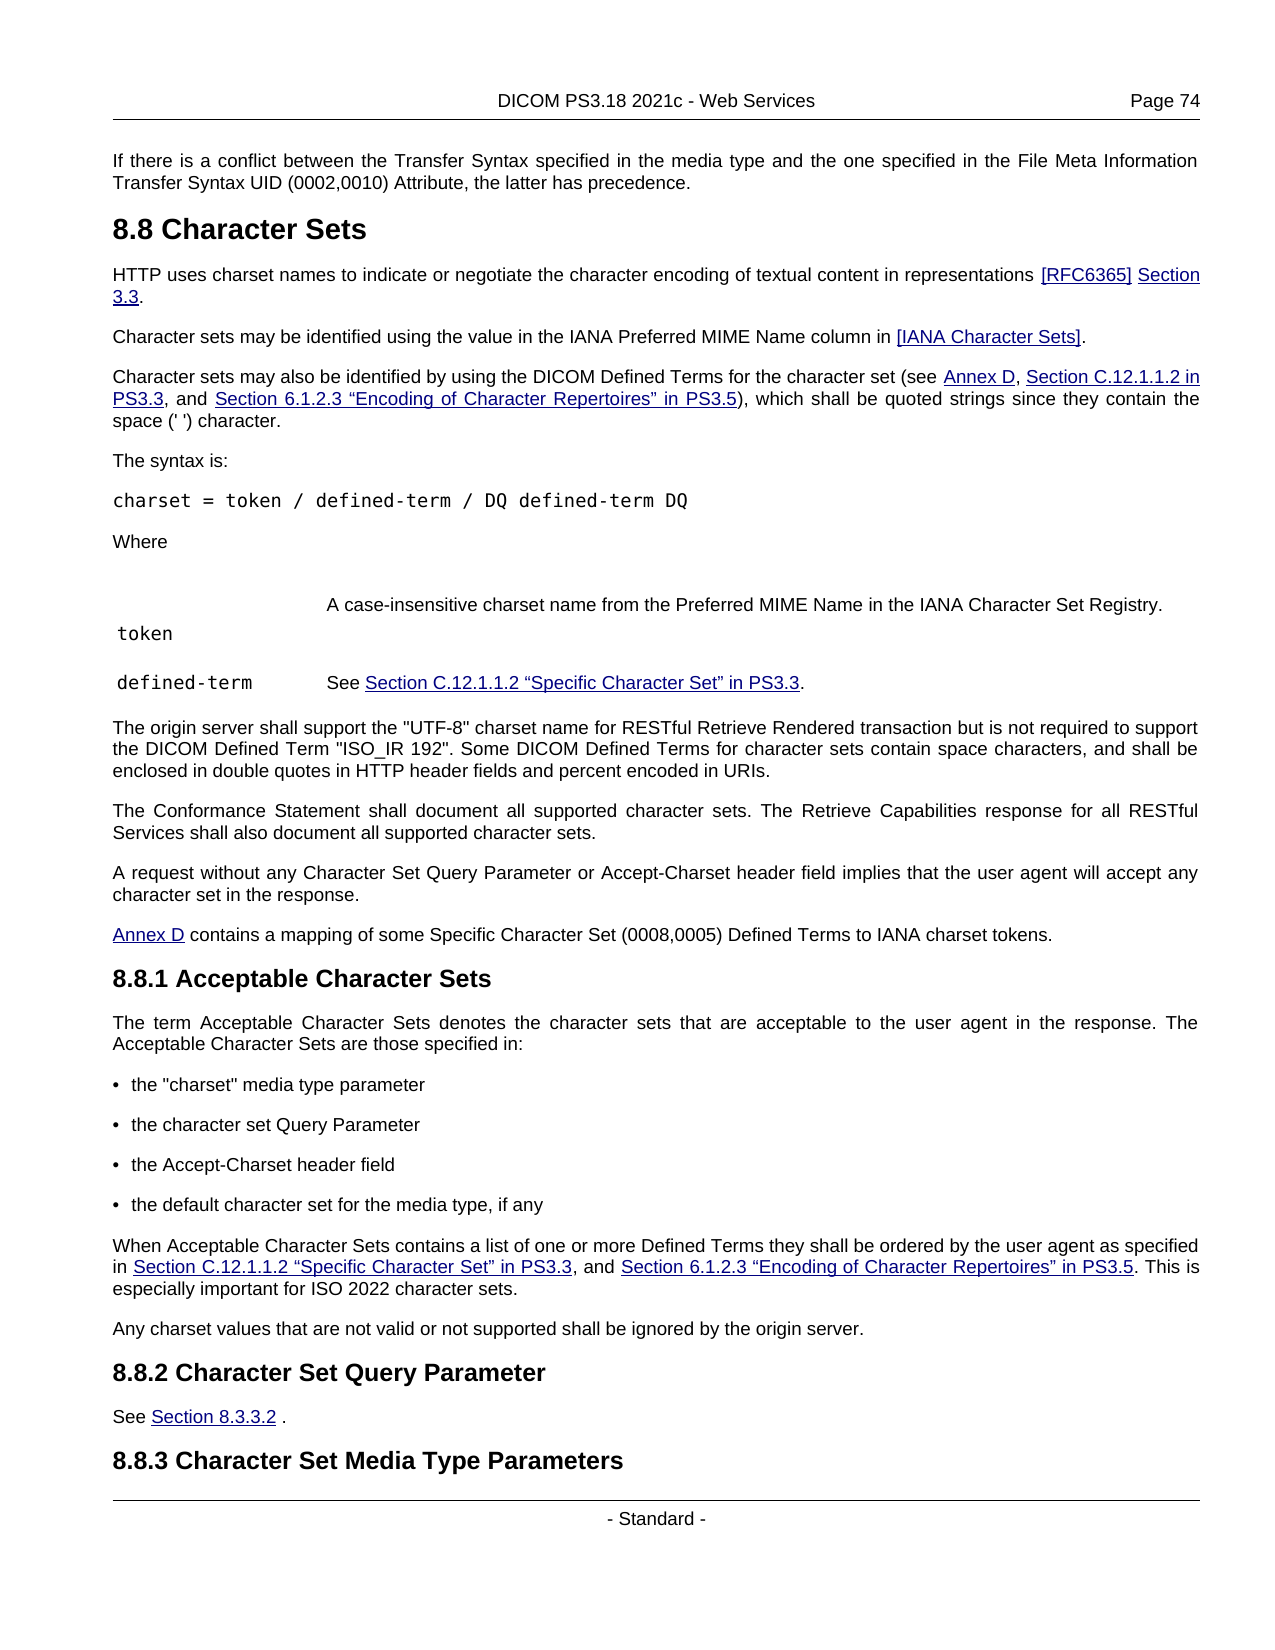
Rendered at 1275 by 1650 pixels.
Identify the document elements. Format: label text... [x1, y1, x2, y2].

text • the "charset" media type parameter [112, 1073, 1200, 1095]
text Character sets may be identified using the value in the IANA Preferred MIME Name column in [IANA Character Sets]. [112, 326, 1200, 348]
text The Conformance Statement shall document all supported character sets. The Retrieve Capabilities response for all RESTful Services shall also document all supported character sets. [112, 800, 1200, 843]
text A request without any Character Set Query Parameter or Accept-Charset header field implies that the user agent will accept any character set in the response. [112, 862, 1200, 905]
table_cell See Section C.12.1.1.2 “Specific Character Set” in PS3.3. [322, 649, 1200, 698]
text When Acceptable Character Sets contains a list of one or more Defined Terms they shall be ordered by the user agent as specified in Section C.12.1.1.2 “Specific Character Set” in PS3.3, and Section 6.1.2.3 “Encoding of Character Repertoires” in PS3.5. This is especially important for ISO 2022 character sets. [112, 1234, 1200, 1299]
text 8.8.3 Character Set Media Type Parameters [112, 1446, 1200, 1475]
text 8.8.2 Character Set Query Parameter [112, 1358, 1200, 1387]
table_cell defined-term [113, 649, 322, 698]
text Character sets may also be identified by using the DICOM Defined Terms for the character set (see Annex D, Section C.12.1.1.2 in PS3.3, and Section 6.1.2.3 “Encoding of Character Repertoires” in PS3.5), which shall be quoted strings since they contain the space (' ') character. [112, 366, 1200, 431]
text • the character set Query Parameter [112, 1114, 1200, 1135]
text 8.8.1 Acceptable Character Sets [112, 964, 1200, 993]
text The syntax is: [112, 450, 1200, 471]
text charset = token / defined-term / DQ defined-term DQ [112, 490, 1200, 512]
text The origin server shall support the "UTF-8" charset name for RESTful Retrieve Rendered transaction but is not required to support the DICOM Defined Term "ISO_IR 192". Some DICOM Defined Terms for character sets contain space characters, and shall be enclosed in double quotes in HTTP header fields and percent encoded in URIs. [112, 716, 1200, 781]
text Any charset values that are not valid or not supported shall be ignored by the origin server. [112, 1318, 1200, 1339]
table_header A case-insensitive charset name from the Preferred MIME Name in the IANA Character Set Registry. [322, 571, 1200, 649]
text See Section 8.3.3.2 . [112, 1406, 1200, 1427]
table_header token [113, 571, 322, 649]
text If there is a conflict between the Transfer Syntax specified in the media type and the one specified in the File Meta Information Transfer Syntax UID (0002,0010) Attribute, the latter has precedence. [112, 150, 1200, 193]
text The term Acceptable Character Sets denotes the character sets that are acceptable to the user agent in the response. The Acceptable Character Sets are those specified in: [112, 1011, 1200, 1054]
text • the default character set for the media type, if any [112, 1194, 1200, 1216]
text • the Accept-Charset header field [112, 1154, 1200, 1176]
text Annex D contains a mapping of some Specific Character Set (0008,0005) Defined Terms to IANA charset tokens. [112, 924, 1200, 945]
text Where [112, 531, 1200, 552]
text HTTP uses charset names to indicate or negotiate the character encoding of textual content in representations [RFC6365] Section 3.3. [112, 264, 1200, 307]
text 8.8 Character Sets [112, 212, 1200, 245]
